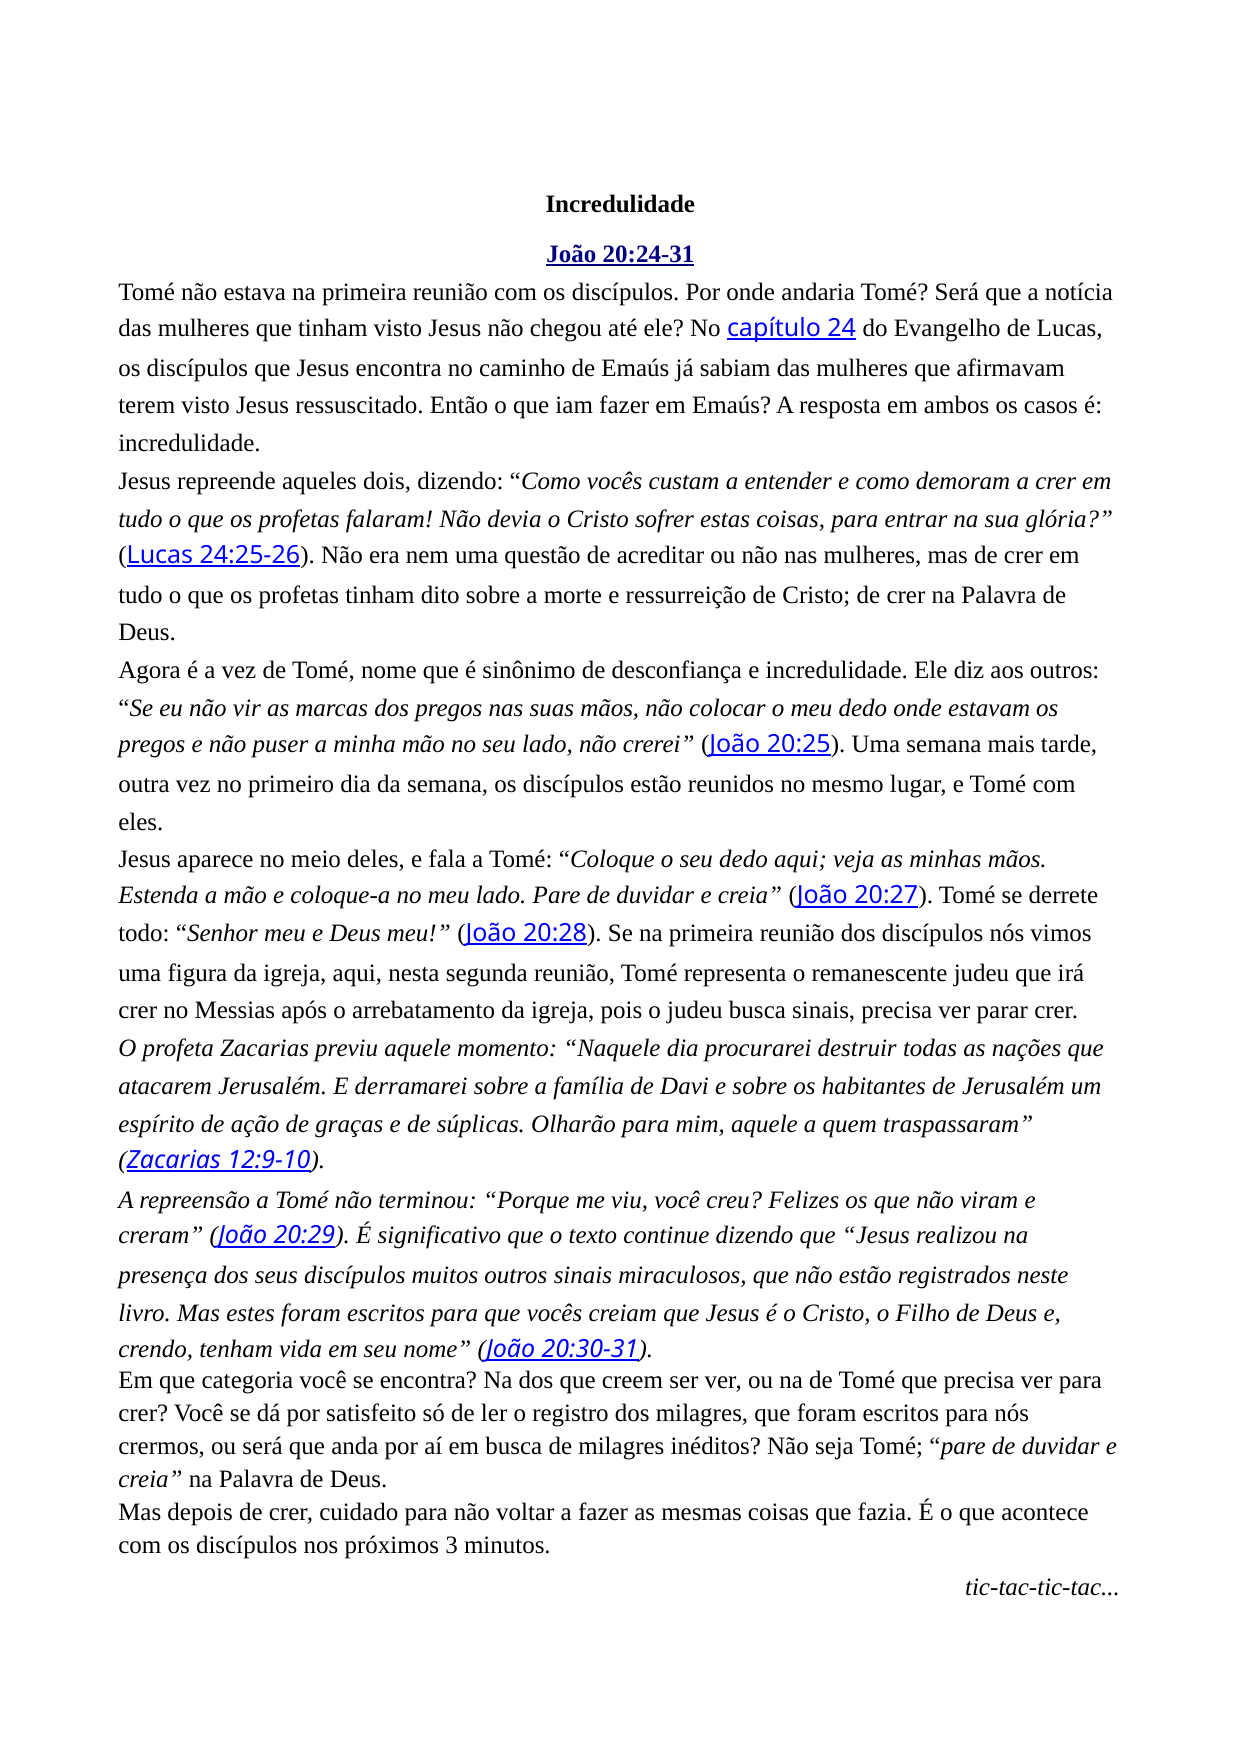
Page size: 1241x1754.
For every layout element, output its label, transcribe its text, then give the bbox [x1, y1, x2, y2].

text Incredulidade [118, 143, 1122, 218]
text O profeta Zacarias previu aquele momento: “Naquele dia procurarei destruir todas as nações que atacarem Jerusalém. E derramarei sobre a família de Davi e sobre os habitantes de Jerusalém um espírito de ação de graças e de súplicas. Olharão para mim, aquele a quem traspassaram” (Zacarias 12:9-10). [118, 1024, 1122, 1176]
text Tomé não estava na primeira reunião com os discípulos. Por onde andaria Tomé? Será que a notícia das mulheres que tinham visto Jesus não chegou até ele? No capítulo 24 do Evangelho de Lucas, os discípulos que Jesus encontra no caminho de Emaús já sabiam das mulheres que afirmavam terem visto Jesus ressuscitado. Então o que iam fazer em Emaús? A resposta em ambos os casos é: incredulidade. [118, 268, 1122, 457]
text Jesus aparece no meio deles, e fala a Tomé: “Coloque o seu dedo aqui; veja as minhas mãos. Estenda a mão e coloque-a no meu lado. Pare de duvidar e creia” (João 20:27). Tomé se derrete todo: “Senhor meu e Deus meu!” (João 20:28). Se na primeira reunião dos discípulos nós vimos uma figura da igreja, aqui, nesta segunda reunião, Tomé representa o remanescente judeu que irá crer no Messias após o arrebatamento da igreja, pois o judeu busca sinais, precisa ver parar crer. [118, 835, 1122, 1024]
text Agora é a vez de Tomé, nome que é sinônimo de desconfiança e incredulidade. Ele diz aos outros: “Se eu não vir as marcas dos pregos nas suas mãos, não colocar o meu dedo onde estavam os pregos e não puser a minha mão no seu lado, não crerei” (João 20:25). Uma semana mais tarde, outra vez no primeiro dia da semana, os discípulos estão reunidos no mesmo lugar, e Tomé com eles. [118, 646, 1122, 835]
text João 20:24-31 [118, 230, 1122, 268]
text A repreensão a Tomé não terminou: “Porque me viu, você creu? Felizes os que não viram e creram” (João 20:29). É significativo que o texto continue dizendo que “Jesus realizou na presença dos seus discípulos muitos outros sinais miraculosos, que não estão registrados neste livro. Mas estes foram escritos para que vocês creiam que Jesus é o Cristo, o Filho de Deus e, crendo, tenham vida em seu nome” (João 20:30-31). [118, 1176, 1122, 1365]
text Em que categoria você se encontra? Na dos que creem ser ver, ou na de Tomé que precisa ver para crer? Você se dá por satisfeito só de ler o registro dos milagres, que foram escritos para nós crermos, ou será que anda por aí em busca de milagres inéditos? Não seja Tomé; “pare de duvidar e creia” na Palavra de Deus. [118, 1365, 1122, 1492]
text tic-tac-tic-tac... [118, 1563, 1122, 1601]
text Mas depois de crer, cuidado para não voltar a fazer as mesmas coisas que fazia. É o que acontece com os discípulos nos próximos 3 minutos. [118, 1497, 1122, 1558]
text Jesus repreende aqueles dois, dizendo: “Como vocês custam a entender e como demoram a crer em tudo o que os profetas falaram! Não devia o Cristo sofrer estas coisas, para entrar na sua glória?” (Lucas 24:25-26). Não era nem uma questão de acreditar ou não nas mulheres, mas de crer em tudo o que os profetas tinham dito sobre a morte e ressurreição de Cristo; de crer na Palavra de Deus. [118, 457, 1122, 646]
